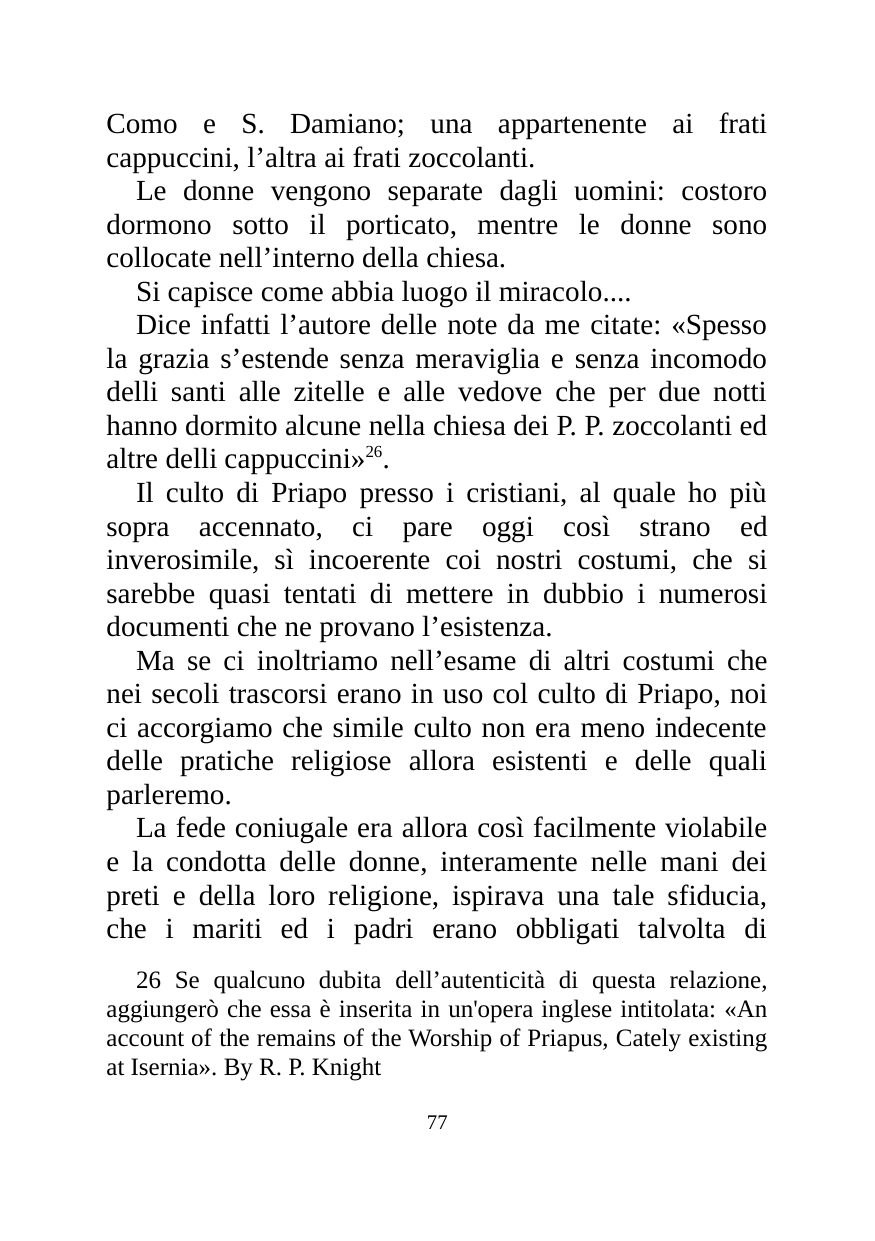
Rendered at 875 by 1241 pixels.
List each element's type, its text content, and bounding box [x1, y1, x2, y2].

text Il culto di Priapo presso i cristiani, al quale ho più sopra accennato, ci pare oggi così strano ed inverosimile, sì incoerente coi nostri costumi, che si sarebbe quasi tentati di mettere in dubbio i numerosi documenti che ne provano l’esistenza. [106, 475, 768, 643]
text Si capisce come abbia luogo il miracolo.... [106, 274, 768, 307]
text Se qualcuno dubita dell’autenticità di questa relazione, aggiungerò che essa è inserita in un'opera inglese intitolata: «An account of the remains of the Worship of Priapus, Cately existing at Isernia». By R. P. Knight [106, 965, 768, 1080]
text La fede coniugale era allora così facilmente violabile e la condotta delle donne, interamente nelle mani dei preti e della loro religione, ispirava una tale sfiducia, che i mariti ed i padri erano obbligati talvolta di [106, 811, 768, 945]
text Le donne vengono separate dagli uomini: costoro dormono sotto il porticato, mentre le donne sono collocate nell’interno della chiesa. [106, 173, 768, 274]
text Como e S. Damiano; una appartenente ai frati cappuccini, l’altra ai frati zoccolanti. [106, 106, 768, 173]
text Ma se ci inoltriamo nell’esame di altri costumi che nei secoli trascorsi erano in uso col culto di Priapo, noi ci accorgiamo che simile culto non era meno indecente delle pratiche religiose allora esistenti e delle quali parleremo. [106, 643, 768, 811]
text Dice infatti l’autore delle note da me citate: «Spesso la grazia s’estende senza meraviglia e senza incomodo delli santi alle zitelle e alle vedove che per due notti hanno dormito alcune nella chiesa dei P. P. zoccolanti ed altre delli cappuccini». [106, 307, 768, 475]
